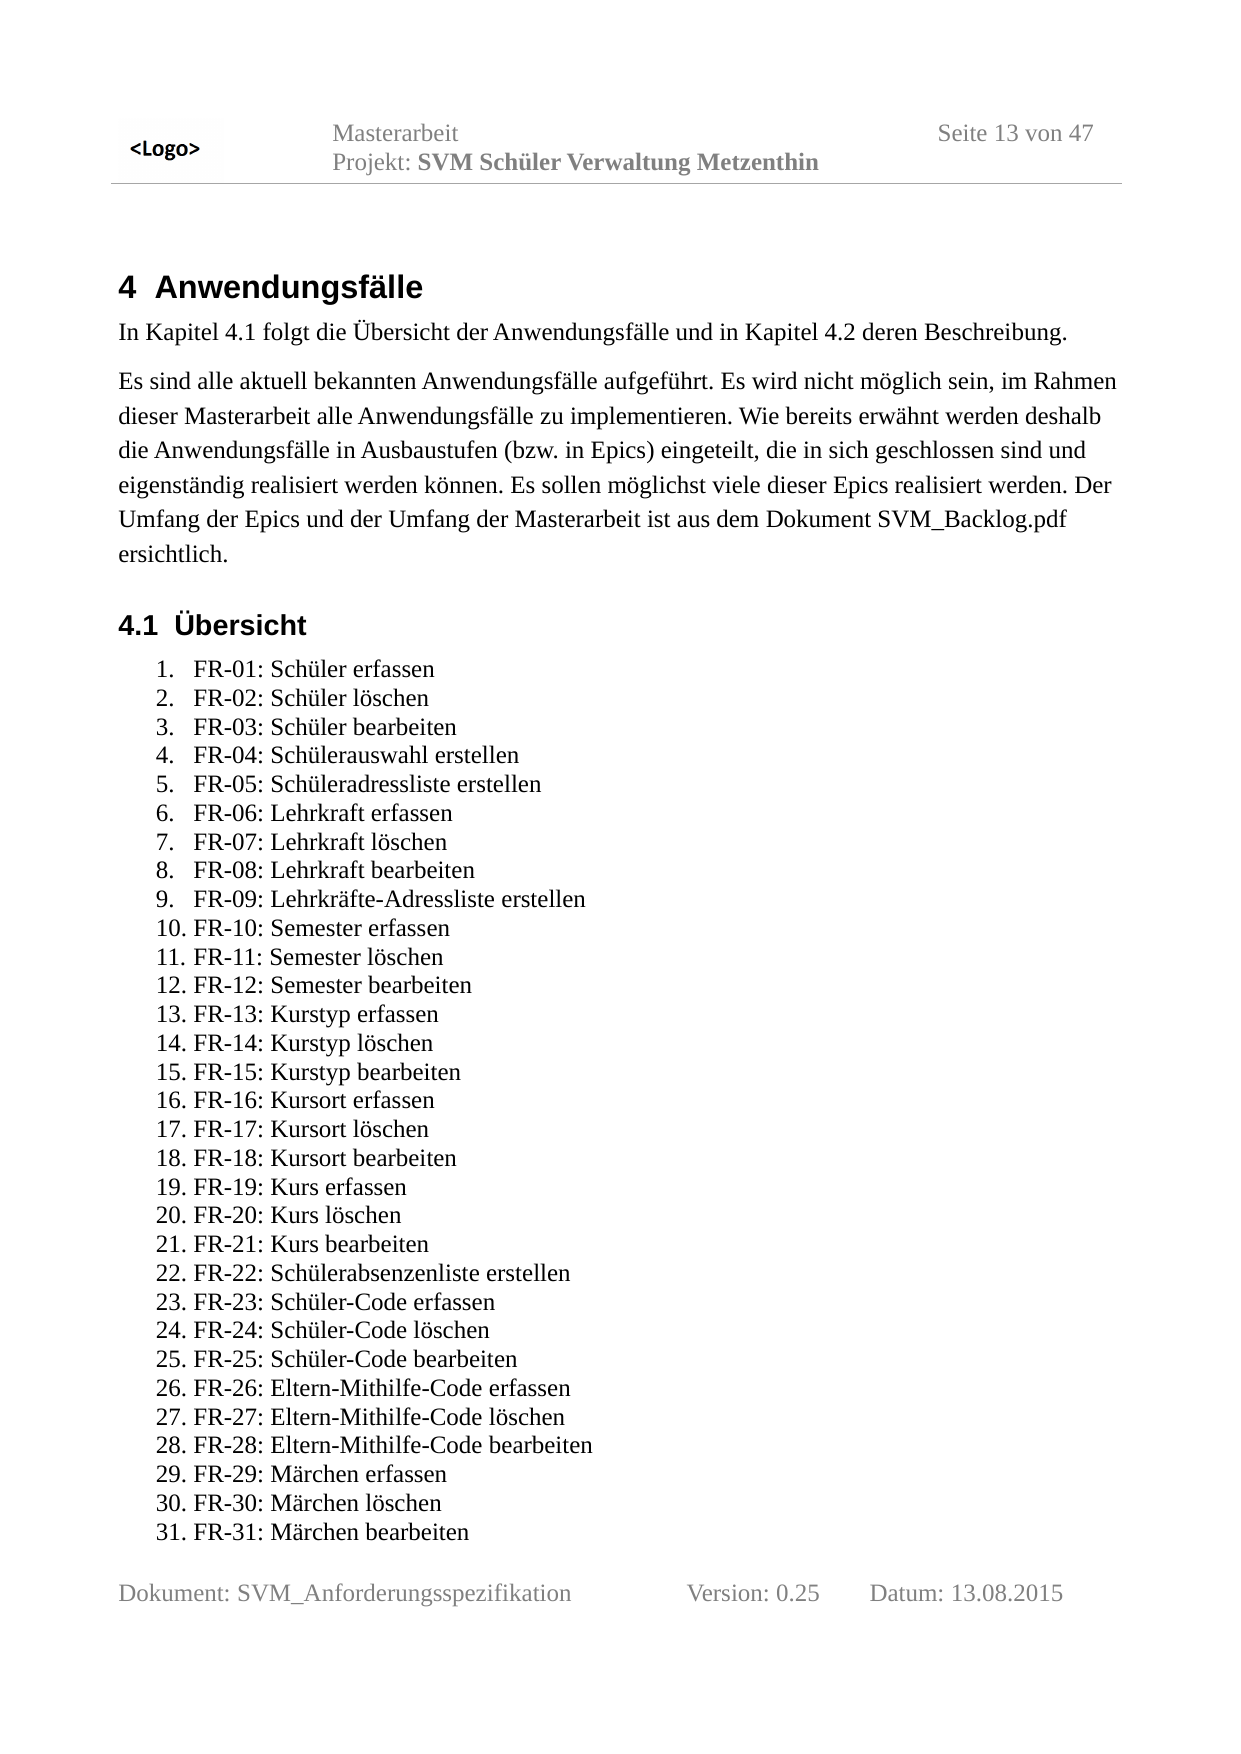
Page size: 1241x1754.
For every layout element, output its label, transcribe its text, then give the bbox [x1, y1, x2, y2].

list FR-23: Schüler-Code erfassen [156, 1287, 1122, 1316]
list FR-01: Schüler erfassen [156, 654, 1122, 683]
list FR-08: Lehrkraft bearbeiten [156, 856, 1122, 884]
list FR-07: Lehrkraft löschen [156, 827, 1122, 856]
list FR-03: Schüler bearbeiten [156, 712, 1122, 741]
subtitle Anwendungsfälle [118, 267, 1122, 305]
text In Kapitel 4.1 folgt die Übersicht der Anwendungsfälle und in Kapitel 4.2 deren Beschreibung. [118, 317, 1122, 346]
text Es sind alle aktuell bekannten Anwendungsfälle aufgeführt. Es wird nicht möglich sein, im Rahmen dieser Masterarbeit alle Anwendungsfälle zu implementieren. Wie bereits erwähnt werden deshalb die Anwendungsfälle in Ausbaustufen (bzw. in Epics) eingeteilt, die in sich geschlossen sind und eigenständig realisiert werden können. Es sollen möglichst viele dieser Epics realisiert werden. Der Umfang der Epics und der Umfang der Masterarbeit ist aus dem Dokument SVM_Backlog.pdf ersichtlich. [118, 366, 1122, 568]
list FR-15: Kurstyp bearbeiten [156, 1057, 1122, 1086]
list FR-14: Kurstyp löschen [156, 1028, 1122, 1057]
list FR-29: Märchen erfassen [156, 1459, 1122, 1488]
list FR-06: Lehrkraft erfassen [156, 798, 1122, 827]
list FR-16: Kursort erfassen [156, 1086, 1122, 1114]
list FR-13: Kurstyp erfassen [156, 999, 1122, 1028]
list FR-12: Semester bearbeiten [156, 971, 1122, 999]
list FR-22: Schülerabsenzenliste erstellen [156, 1258, 1122, 1287]
list FR-27: Eltern-Mithilfe-Code löschen [156, 1402, 1122, 1431]
list FR-19: Kurs erfassen [156, 1172, 1122, 1201]
list FR-02: Schüler löschen [156, 683, 1122, 712]
list FR-20: Kurs löschen [156, 1201, 1122, 1229]
list FR-11: Semester löschen [156, 942, 1122, 971]
list FR-05: Schüleradressliste erstellen [156, 769, 1122, 798]
list FR-04: Schülerauswahl erstellen [156, 741, 1122, 769]
list FR-09: Lehrkräfte-Adressliste erstellen [156, 884, 1122, 913]
list FR-31: Märchen bearbeiten [156, 1517, 1122, 1546]
list FR-10: Semester erfassen [156, 913, 1122, 942]
list FR-21: Kurs bearbeiten [156, 1229, 1122, 1258]
list FR-28: Eltern-Mithilfe-Code bearbeiten [156, 1431, 1122, 1459]
picture [118, 118, 224, 183]
subtitle Übersicht [118, 609, 1122, 642]
list FR-30: Märchen löschen [156, 1488, 1122, 1517]
list FR-17: Kursort löschen [156, 1114, 1122, 1143]
list FR-25: Schüler-Code bearbeiten [156, 1344, 1122, 1373]
list FR-26: Eltern-Mithilfe-Code erfassen [156, 1373, 1122, 1402]
list FR-18: Kursort bearbeiten [156, 1143, 1122, 1172]
list FR-24: Schüler-Code löschen [156, 1316, 1122, 1344]
